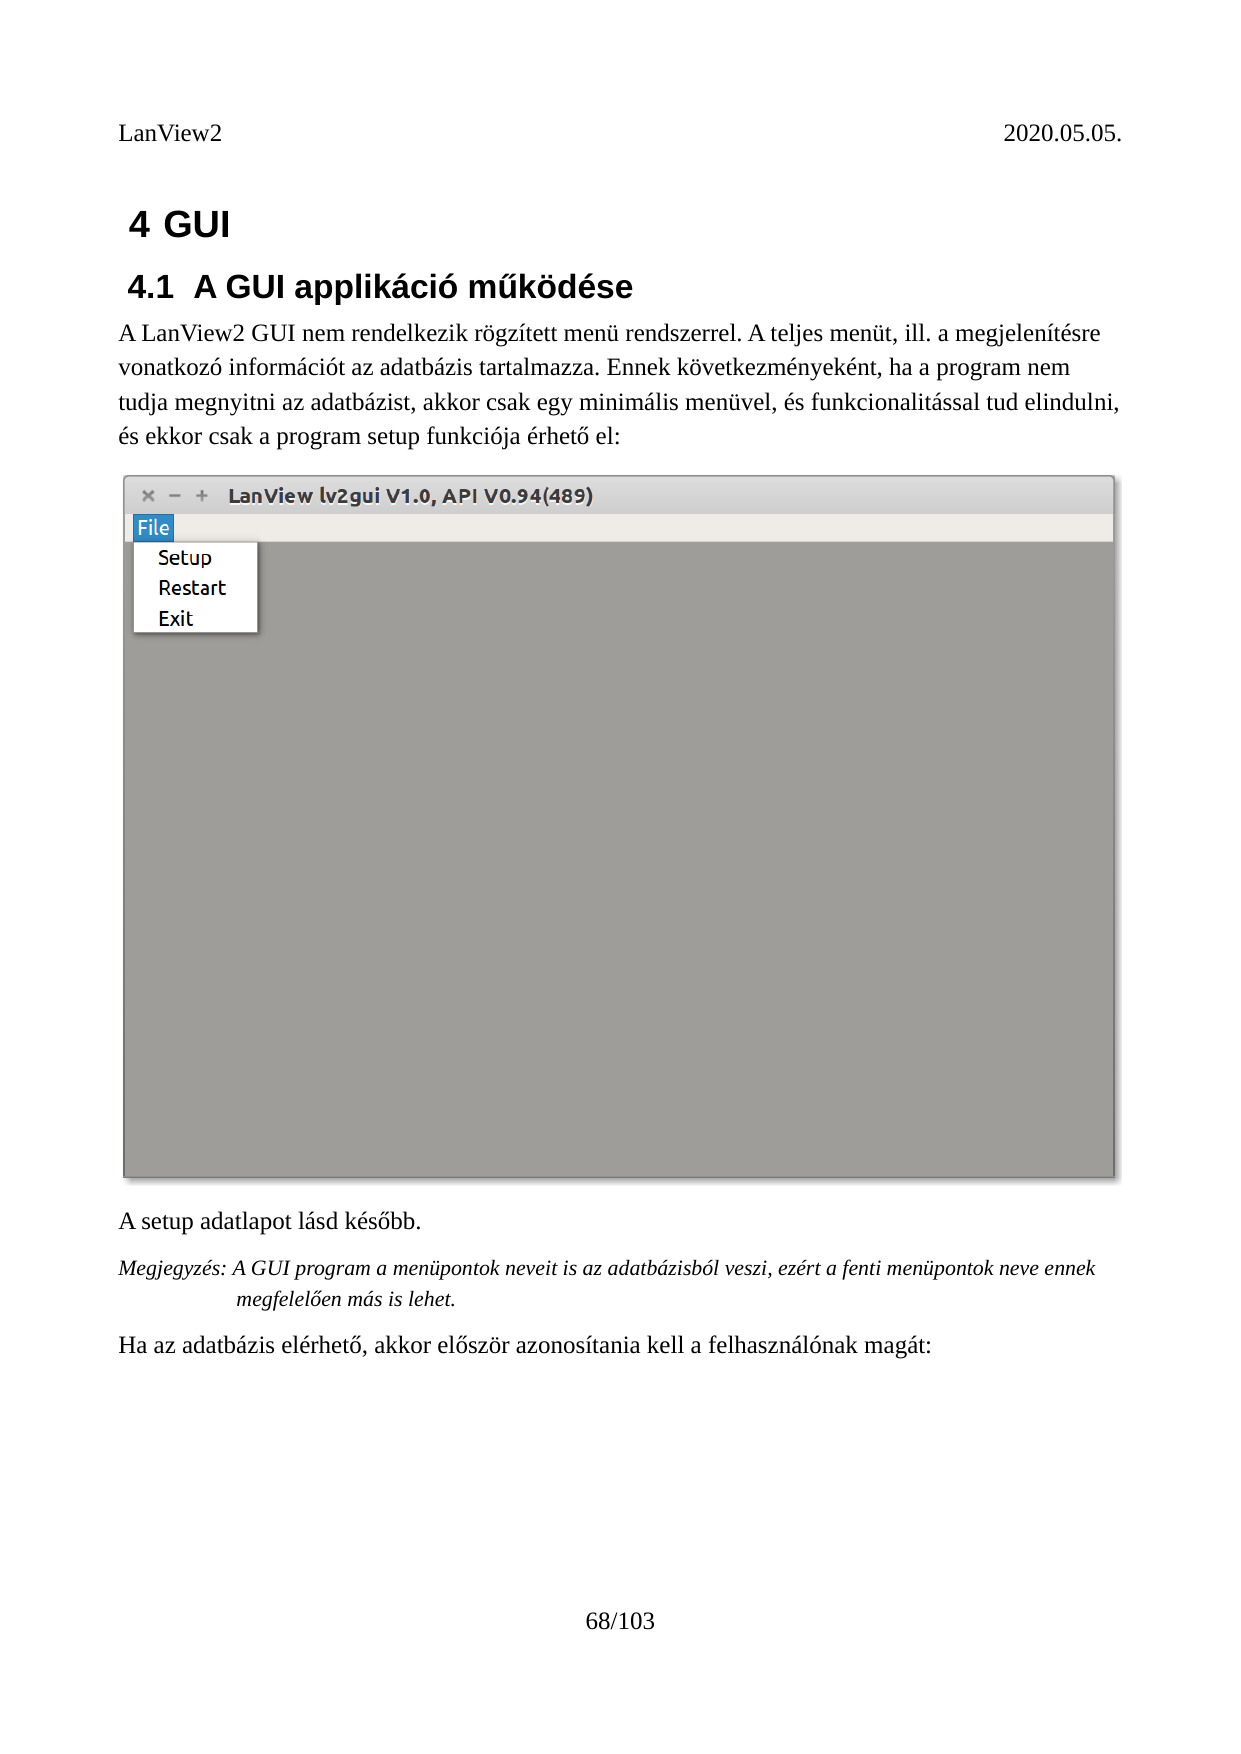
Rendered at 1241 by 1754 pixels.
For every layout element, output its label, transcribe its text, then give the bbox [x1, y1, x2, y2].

subtitle A GUI applikáció működése [118, 267, 1122, 305]
picture [118, 470, 1123, 1186]
text A setup adatlapot lásd később. [118, 1206, 1122, 1235]
text A LanView2 GUI nem rendelkezik rögzített menü rendszerrel. A teljes menüt, ill. a megjelenítésre vonatkozó információt az adatbázis tartalmazza. Ennek következményeként, ha a program nem tudja megnyitni az adatbázist, akkor csak egy minimális menüvel, és funkcionalitással tud elindulni, és ekkor csak a program setup funkciója érhető el: [118, 318, 1122, 450]
text Ha az adatbázis elérhető, akkor először azonosítania kell a felhasználónak magát: [118, 1330, 1122, 1359]
subtitle GUI [118, 202, 1122, 246]
text Megjegyzés: A GUI program a menüpontok neveit is az adatbázisból veszi, ezért a fenti menüpontok neve ennek megfelelően más is lehet. [118, 1255, 1122, 1311]
